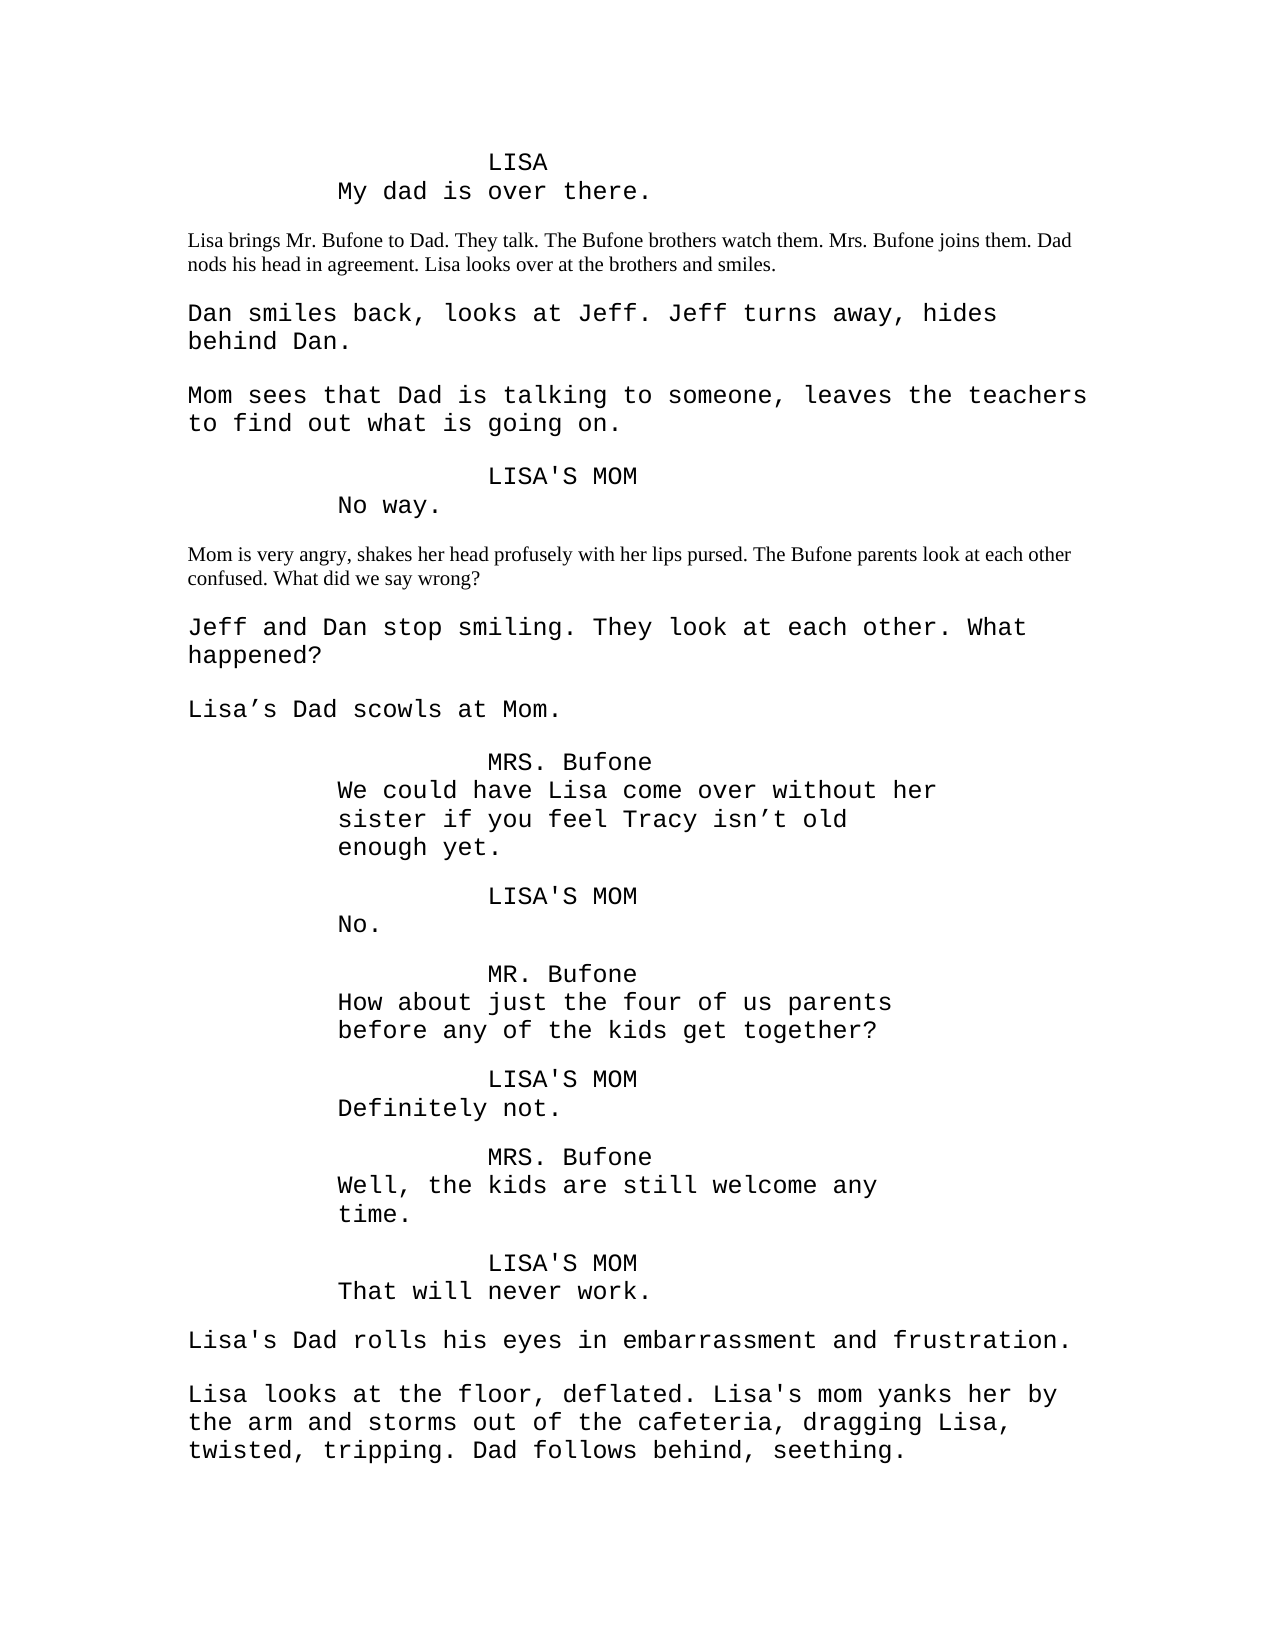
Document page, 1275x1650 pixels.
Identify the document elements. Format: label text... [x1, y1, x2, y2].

text MR. Bufone [187, 961, 1087, 989]
text LISA'S MOM [187, 884, 1087, 912]
text LISA'S MOM [187, 464, 1087, 492]
text We could have Lisa come over without her sister if you feel Tracy isn’t old enough yet. [337, 778, 937, 863]
text How about just the four of us parents before any of the kids get together? [337, 989, 937, 1046]
text LISA [187, 150, 1087, 178]
text Lisa looks at the floor, deflated. Lisa's mom yanks her by the arm and storms out of the cafeteria, dragging Lisa, twisted, tripping. Dad follows behind, seething. [187, 1381, 1087, 1466]
text That will never work. [337, 1279, 937, 1307]
text No. [337, 912, 937, 940]
text MRS. Bufone [187, 749, 1087, 778]
text Mom sees that Dad is talking to someone, leaves the teachers to find out what is going on. [187, 382, 1087, 439]
text LISA'S MOM [187, 1067, 1087, 1095]
text MRS. Bufone [187, 1144, 1087, 1173]
text Well, the kids are still welcome any time. [337, 1173, 937, 1229]
text Mom is very angry, shakes her head profusely with her lips pursed. The Bufone parents look at each other confused. What did we say wrong? [187, 541, 1087, 589]
text My dad is over there. [337, 178, 937, 207]
text Dan smiles back, looks at Jeff. Jeff turns away, hides behind Dan. [187, 301, 1087, 357]
text Lisa’s Dad scowls at Mom. [187, 696, 1087, 724]
text Lisa brings Mr. Bufone to Dad. They talk. The Bufone brothers watch them. Mrs. Bufone joins them. Dad nods his head in agreement. Lisa looks over at the brothers and smiles. [187, 227, 1087, 276]
text Definitely not. [337, 1095, 937, 1124]
text No way. [337, 492, 937, 521]
text LISA'S MOM [187, 1250, 1087, 1279]
text Jeff and Dan stop smiling. They look at each other. What happened? [187, 614, 1087, 671]
text Lisa's Dad rolls his eyes in embarrassment and frustration. [187, 1328, 1087, 1356]
